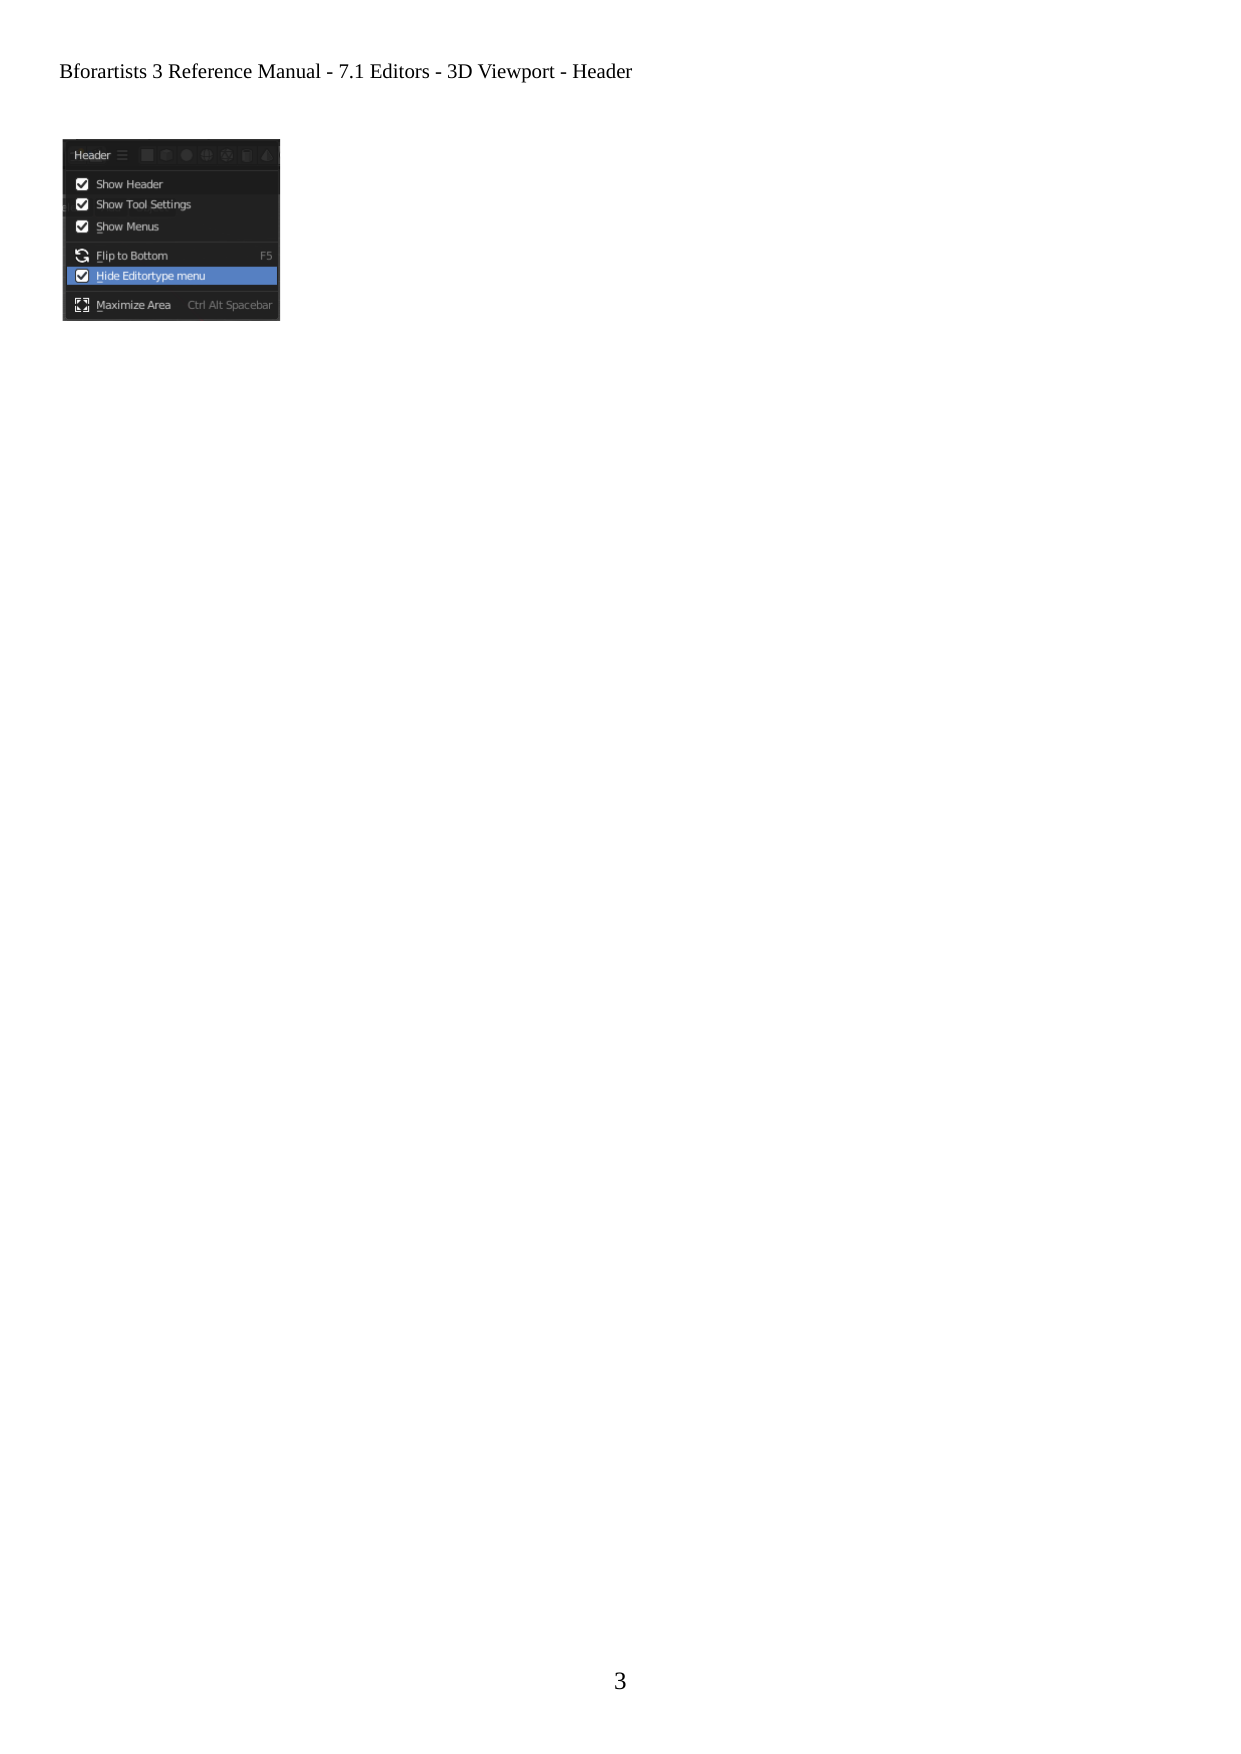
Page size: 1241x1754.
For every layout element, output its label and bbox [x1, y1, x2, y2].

picture [62, 139, 281, 321]
